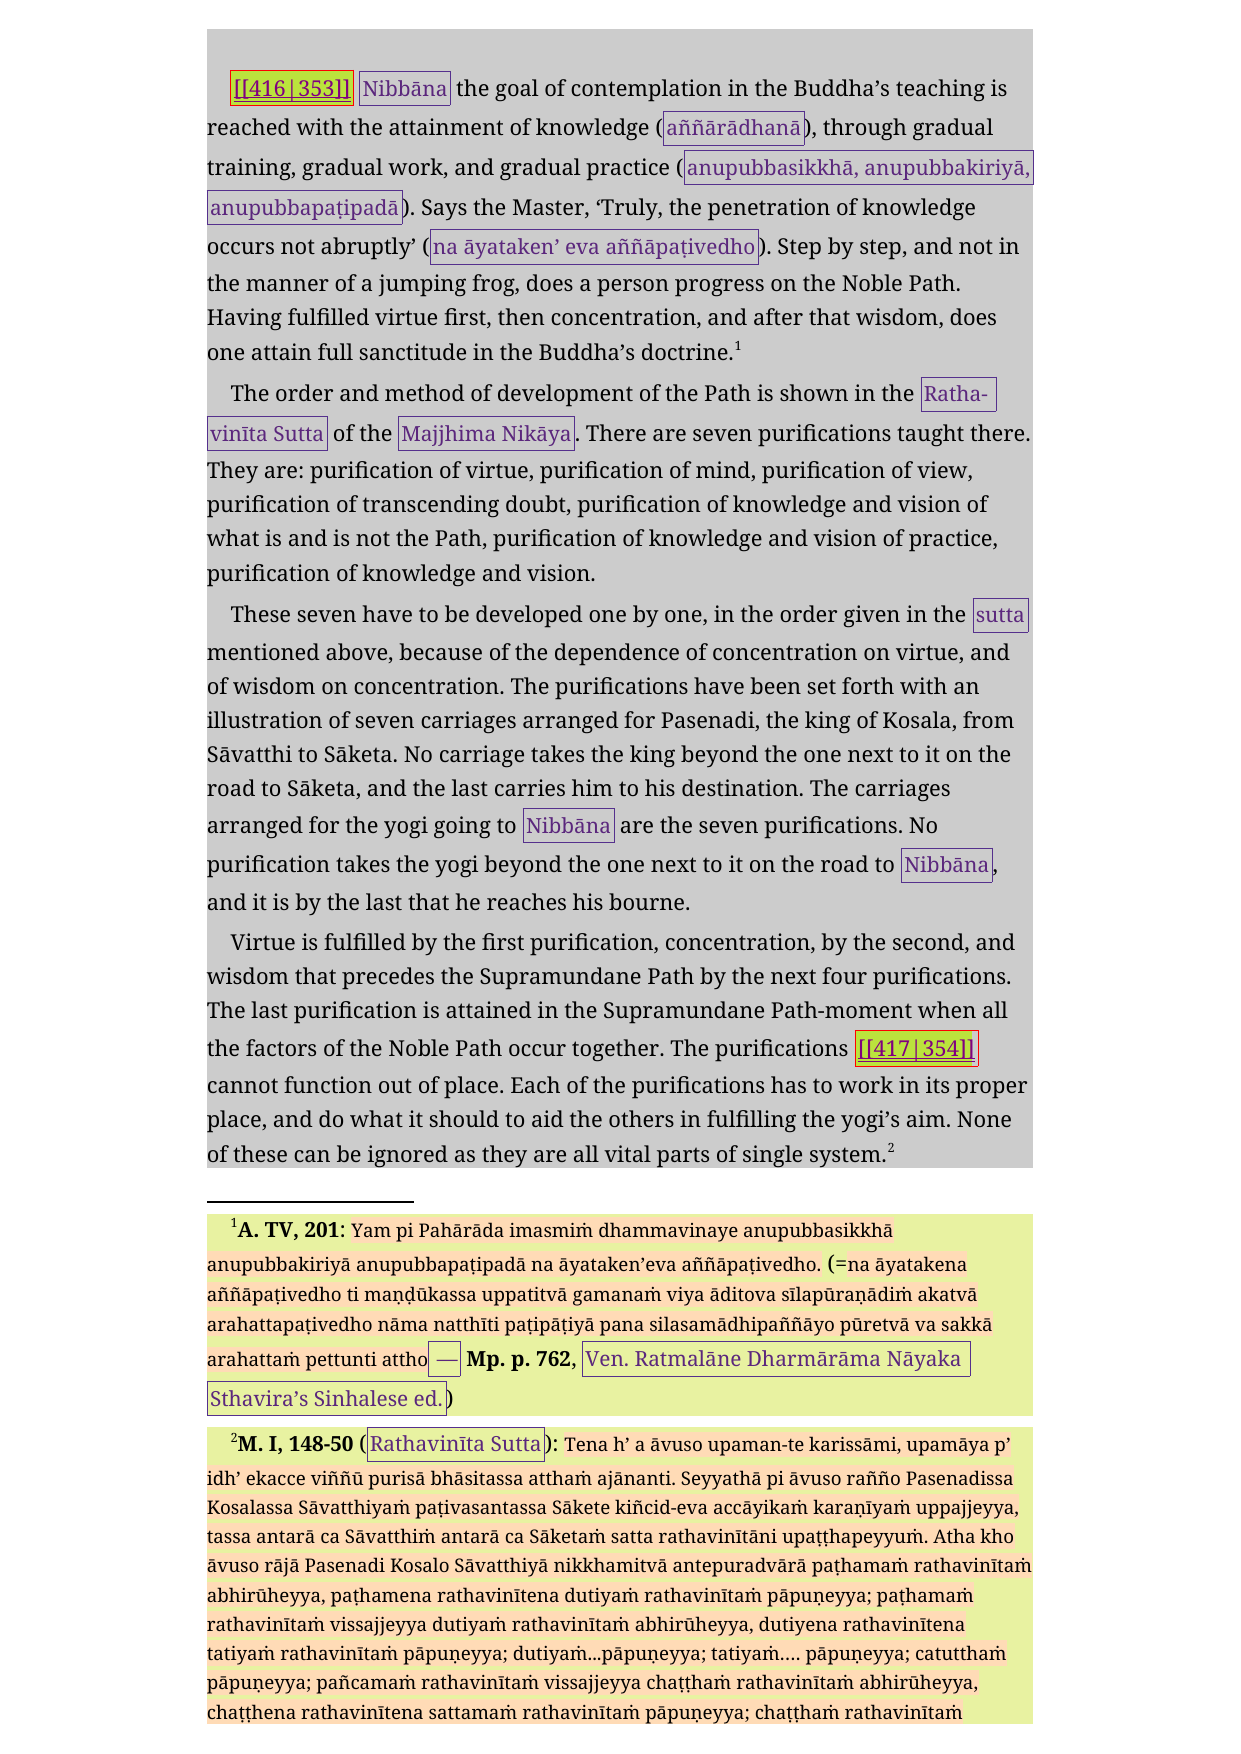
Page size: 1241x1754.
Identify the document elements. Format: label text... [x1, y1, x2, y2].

text M. I, 148-50 (Rathavinīta Sutta): Tena h’ a āvuso upaman-te karissāmi, upamāya p’ idh’ ekacce viññū purisā bhāsitassa atthaṁ ajānanti. Seyyathā pi āvuso rañño Pasenadissa Kosalassa Sāvatthiyaṁ paṭivasantassa Sākete kiñcid-eva accāyikaṁ karaṇīyaṁ uppajjeyya, tassa antarā ca Sāvatthiṁ antarā ca Sāketaṁ satta rathavinītāni upaṭṭhapeyyuṁ. Atha kho āvuso rājā Pasenadi Kosalo Sāvatthiyā nikkhamitvā antepuradvārā paṭhamaṁ rathavinītaṁ abhirūheyya, paṭhamena rathavinītena dutiyaṁ rathavinītaṁ pāpuṇeyya; paṭhamaṁ rathavinītaṁ vissajjeyya dutiyaṁ rathavinītaṁ abhirūheyya, dutiyena rathavinītena tatiyaṁ rathavinītaṁ pāpuṇeyya; dutiyaṁ...pāpuṇeyya; tatiyaṁ…. pāpuṇeyya; catutthaṁ pāpuṇeyya; pañcamaṁ rathavinītaṁ vissajjeyya chaṭṭhaṁ rathavinītaṁ abhirūheyya, chaṭṭhena rathavinītena sattamaṁ rathavinītaṁ pāpuṇeyya; chaṭṭhaṁ rathavinītaṁ [207, 1427, 1033, 1724]
text A. TV, 201: Yam pi Pahārāda imasmiṁ dhammavinaye anupubbasikkhā anupubbakiriyā anupubbapaṭipadā na āyataken’eva aññāpaṭivedho. (=na āyatakena aññāpaṭivedho ti maṇḍūkassa uppatitvā gamanaṁ viya āditova sīlapūraṇādiṁ akatvā arahattapaṭivedho nāma natthīti paṭipāṭiyā pana silasamādhipaññāyo pūretvā va sakkā arahattaṁ pettunti attho — Mp. p. 762, Ven. Ratmalāne Dharmārāma Nāyaka Sthavira’s Sinhalese ed.) [207, 1214, 1033, 1416]
text Virtue is fulfilled by the first purification, concentration, by the second, and wisdom that precedes the Supramundane Path by the next four purifications. The last purification is attained in the Supramundane Path-moment when all the factors of the Noble Path occur together. The purifications [[417|354]] cannot function out of place. Each of the purifications has to work in its proper place, and do what it should to aid the others in fulfilling the yogi’s aim. None of these can be ignored as they are all vital parts of single system. [207, 927, 1033, 1168]
text The order and method of development of the Path is shown in the Ratha- vinīta Sutta of the Majjhima Nikāya. There are seven purifications taught there. They are: purification of virtue, purification of mind, purification of view, purification of transcending doubt, purification of knowledge and vision of what is and is not the Path, purification of knowledge and vision of practice, purification of knowledge and vision. [207, 377, 1033, 587]
text These seven have to be developed one by one, in the order given in the sutta mentioned above, because of the dependence of concentration on virtue, and of wisdom on concentration. The purifications have been set forth with an illustration of seven carriages arranged for Pasenadi, the king of Kosala, from Sāvatthi to Sāketa. No carriage takes the king beyond the one next to it on the road to Sāketa, and the last carries him to his destination. The carriages arranged for the yogi going to Nibbāna are the seven purifications. No purification takes the yogi beyond the one next to it on the road to Nibbāna, and it is by the last that he reaches his bourne. [207, 598, 1033, 916]
text [[416|353]] Nibbāna the goal of contemplation in the Buddha’s teaching is reached with the attainment of knowledge (aññārādhanā), through gradual training, gradual work, and gradual practice (anupubbasikkhā, anupubbakiriyā, anupubbapaṭipadā). Says the Master, ‘Truly, the penetration of knowledge occurs not abruptly’ (na āyataken’ eva aññāpaṭivedho). Step by step, and not in the manner of a jumping frog, does a person progress on the Noble Path. Having fulfilled virtue first, then concentration, and after that wisdom, does one attain full sanctitude in the Buddha’s doctrine. [207, 69, 1033, 366]
